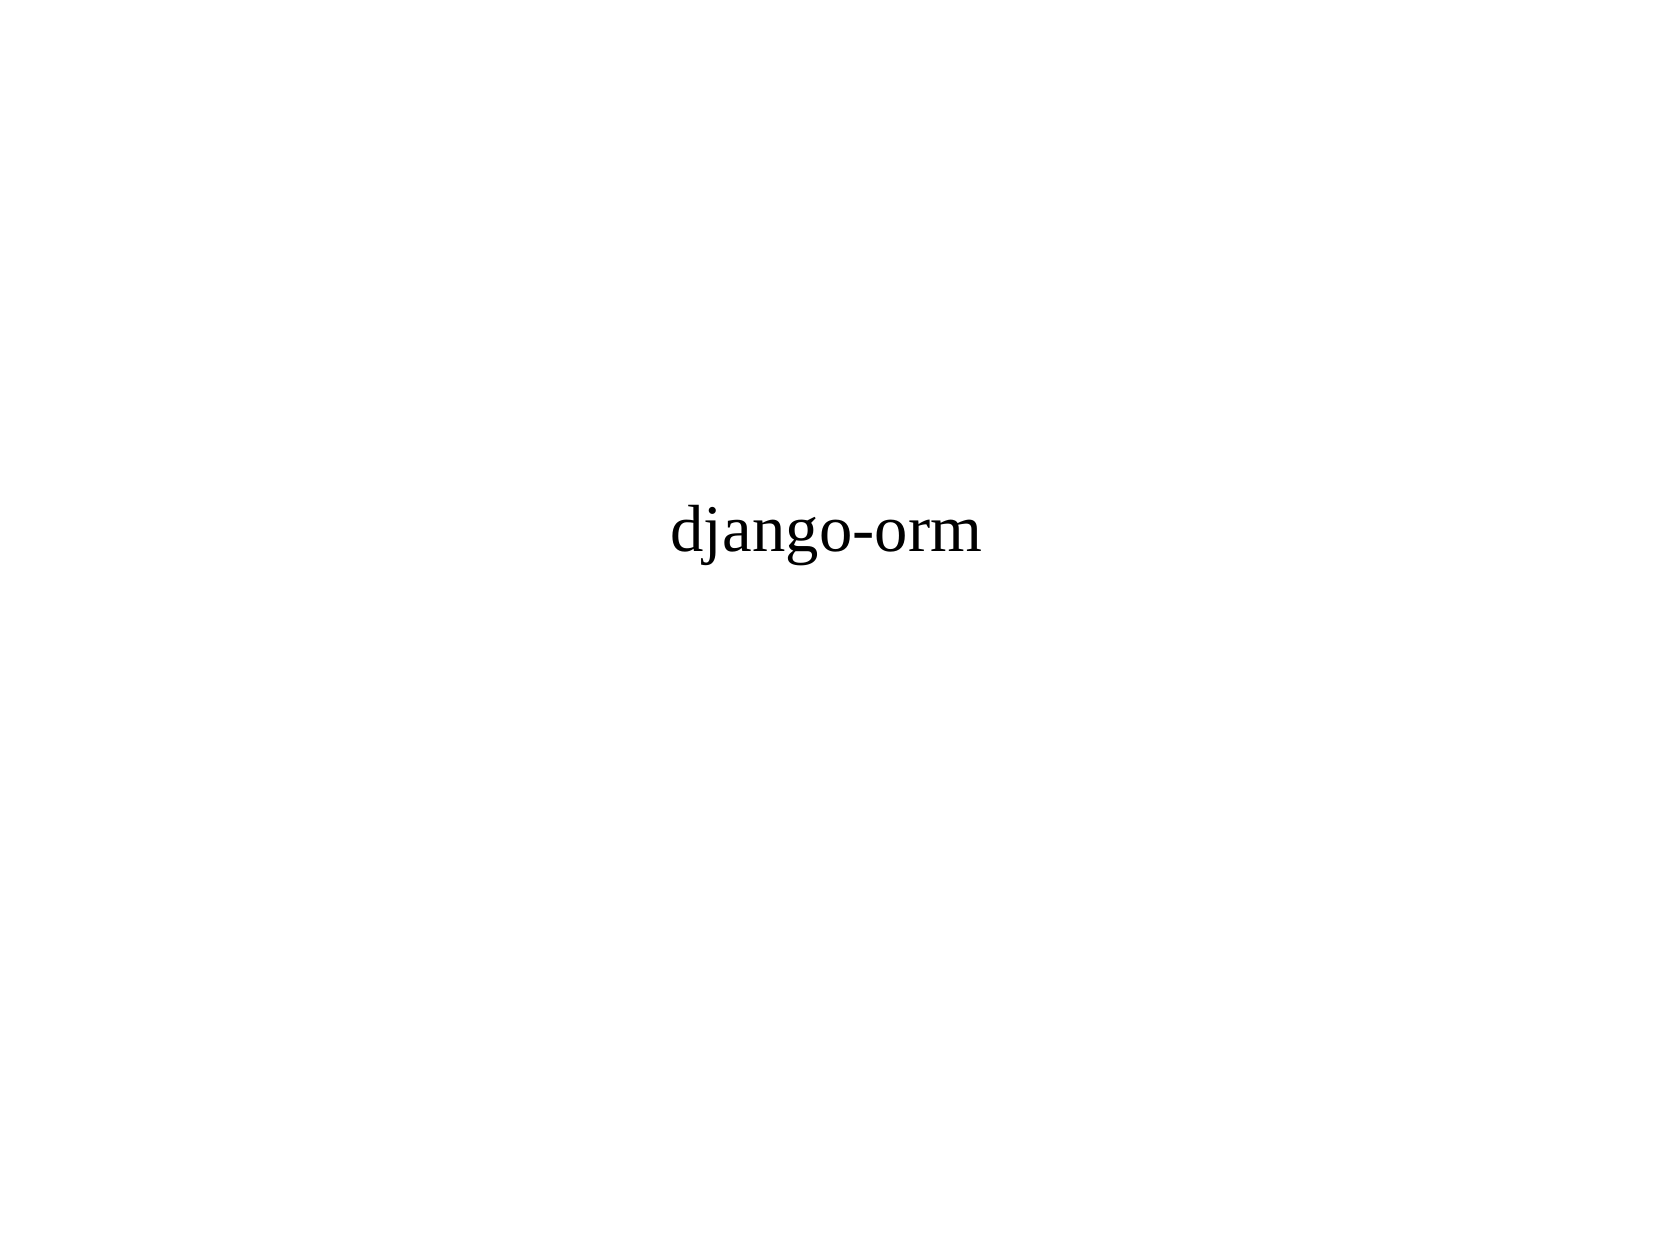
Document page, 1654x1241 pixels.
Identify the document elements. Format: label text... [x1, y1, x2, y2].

subtitle django-orm [82, 49, 1571, 1010]
